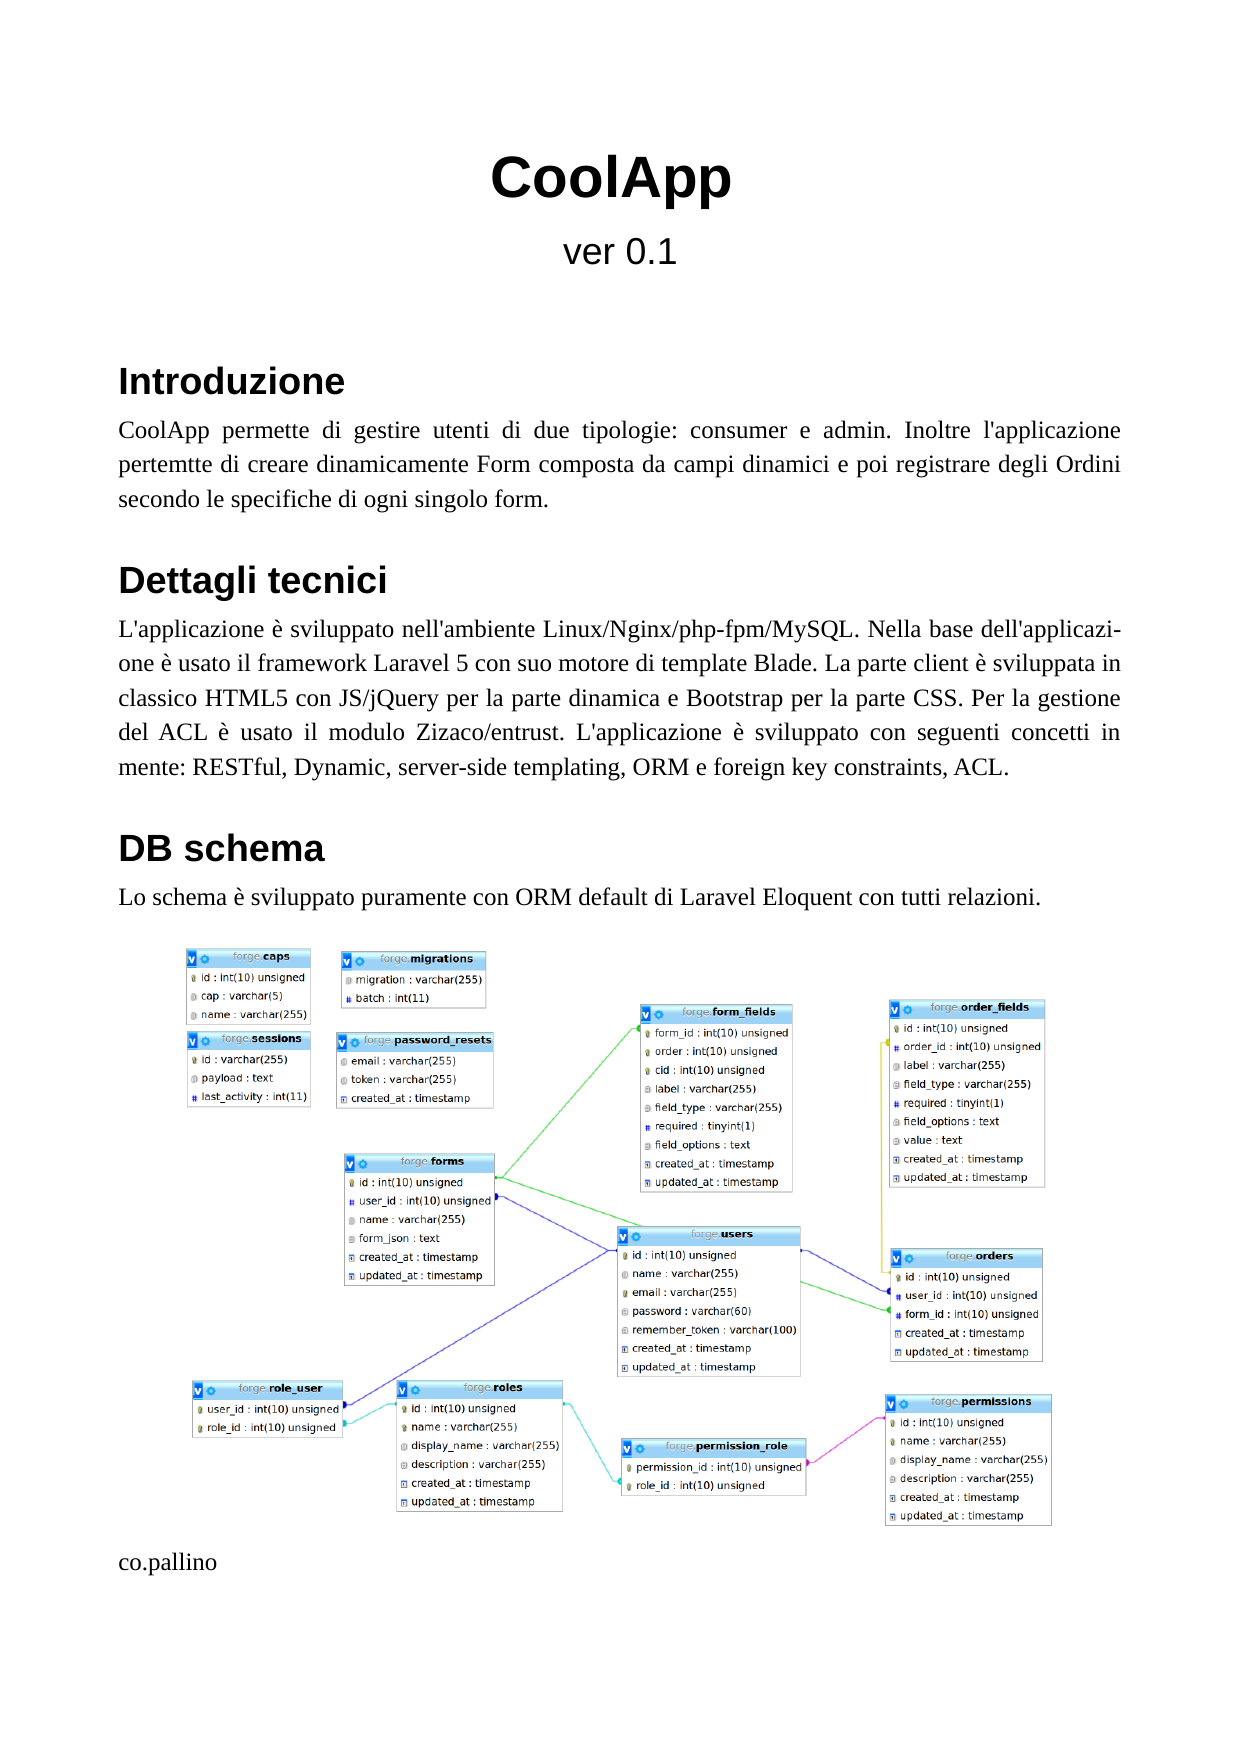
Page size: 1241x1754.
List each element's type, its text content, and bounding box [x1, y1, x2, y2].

picture [167, 931, 1074, 1542]
text Lo schema è sviluppato puramente con ORM default di Laravel Eloquent con tutti relazioni. [118, 882, 1122, 911]
subtitle DB schema [118, 826, 1122, 869]
text co.pallino [118, 1542, 1122, 1576]
title CoolApp [118, 143, 1122, 210]
subtitle ver 0.1 [118, 229, 1122, 272]
text L'applicazione è sviluppato nell'ambiente Linux/Nginx/php-fpm/MySQL. Nella base dell'applicazi- one è usato il framework Laravel 5 con suo motore di template Blade. La parte client è sviluppata in classico HTML5 con JS/jQuery per la parte dinamica e Bootstrap per la parte CSS. Per la gestione del ACL è usato il modulo Zizaco/entrust. L'applicazione è sviluppato con seguenti concetti in mente: RESTful, Dynamic, server-side templating, ORM e foreign key constraints, ACL. [118, 614, 1122, 781]
subtitle Introduzione [118, 359, 1122, 402]
text CoolApp permette di gestire utenti di due tipologie: consumer e admin. Inoltre l'applicazione pertemtte di creare dinamicamente Form composta da campi dinamici e poi registrare degli Ordini secondo le specifiche di ogni singolo form. [118, 415, 1122, 512]
subtitle Dettagli tecnici [118, 558, 1122, 601]
